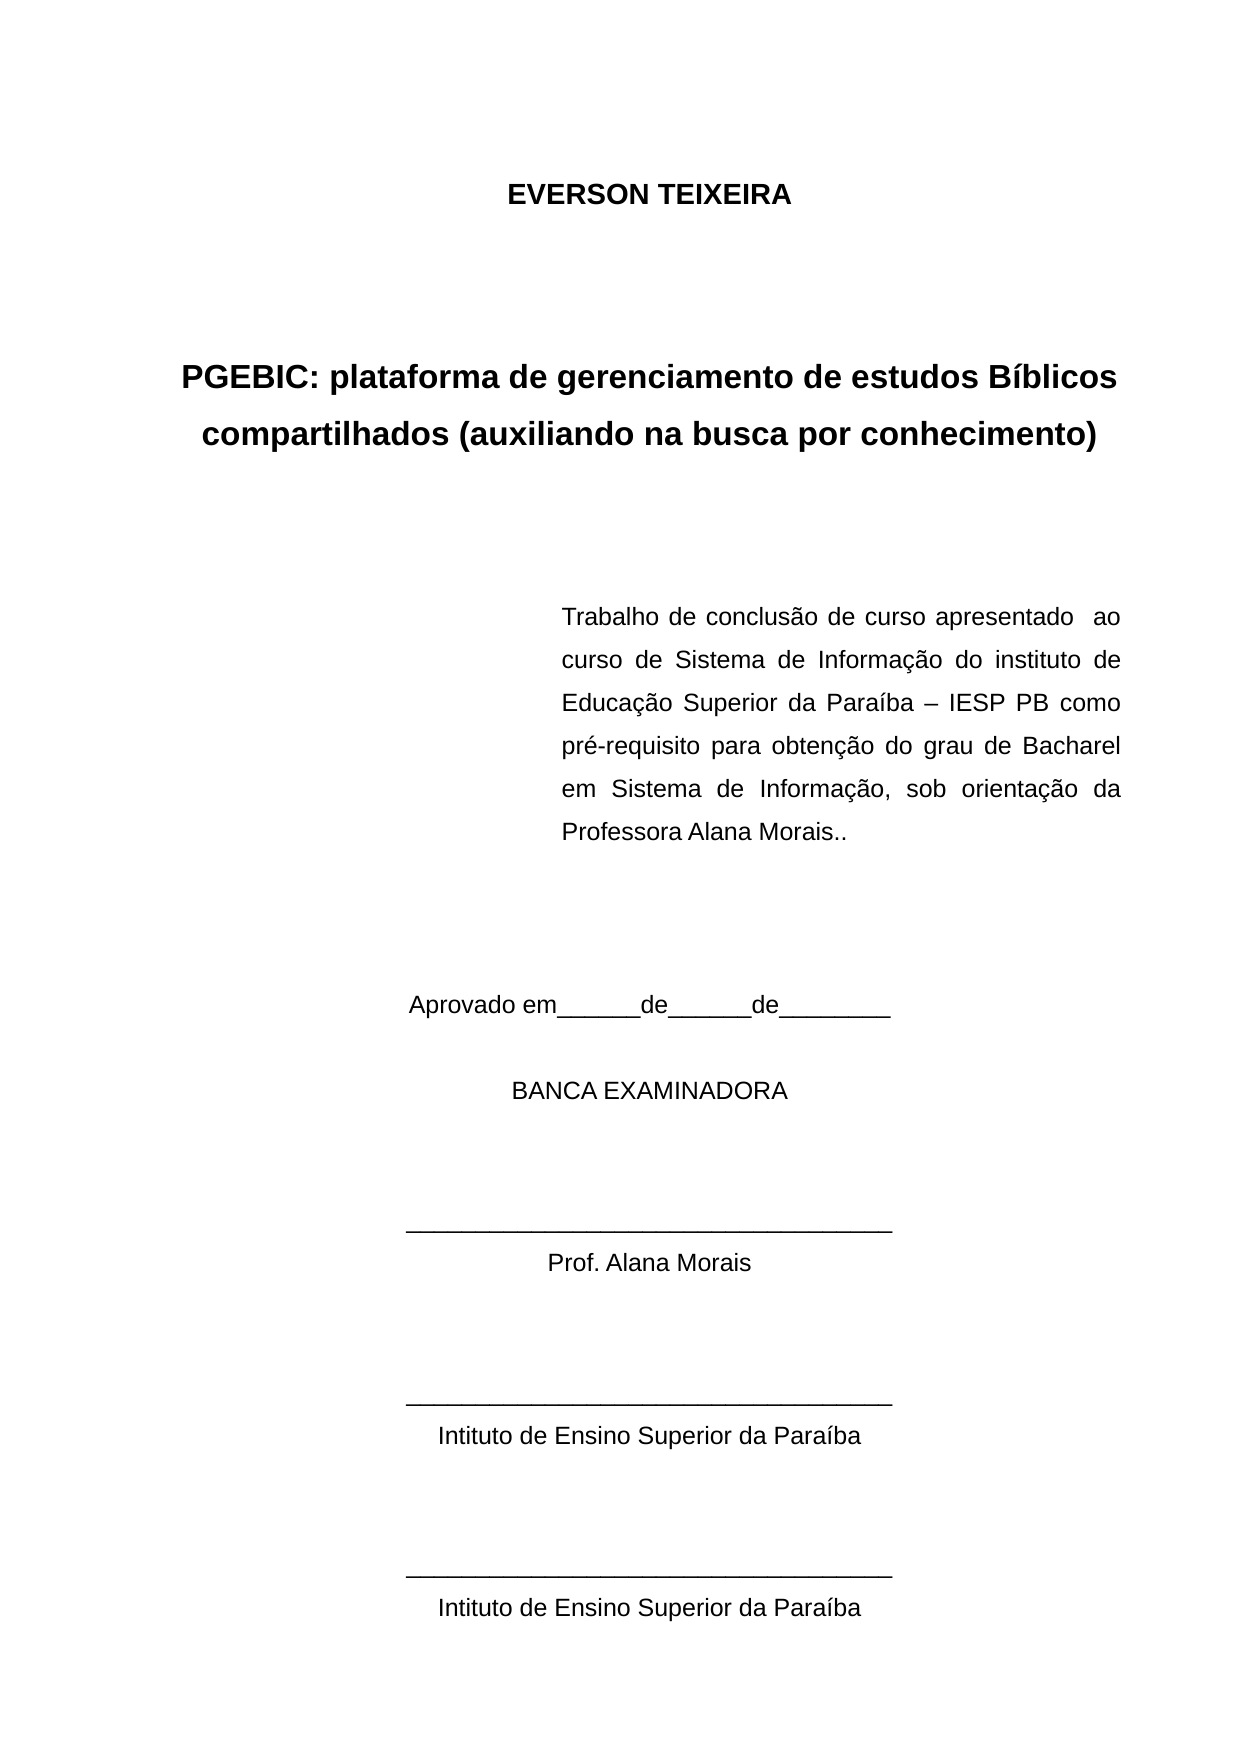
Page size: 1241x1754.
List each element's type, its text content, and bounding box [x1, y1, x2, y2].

text ___________________________________ [177, 1205, 1122, 1234]
text Aprovado em______de______de________ [177, 989, 1122, 1018]
text Prof. Alana Morais [177, 1248, 1122, 1277]
text Trabalho de conclusão de curso apresentado ao curso de Sistema de Informação do instituto de Educação Superior da Paraíba – IESP PB como pré-requisito para obtenção do grau de Bacharel em Sistema de Informação, sob orientação da Professora Alana Morais.. [561, 601, 1122, 846]
text ___________________________________ [177, 1550, 1122, 1579]
text EVERSON TEIXEIRA [177, 177, 1122, 211]
text Intituto de Ensino Superior da Paraíba [177, 1593, 1122, 1622]
text Intituto de Ensino Superior da Paraíba [177, 1421, 1122, 1449]
text PGEBIC: plataforma de gerenciamento de estudos Bíblicos compartilhados (auxiliando na busca por conhecimento) [177, 357, 1122, 453]
text ___________________________________ [177, 1378, 1122, 1406]
text BANCA EXAMINADORA [177, 1076, 1122, 1104]
